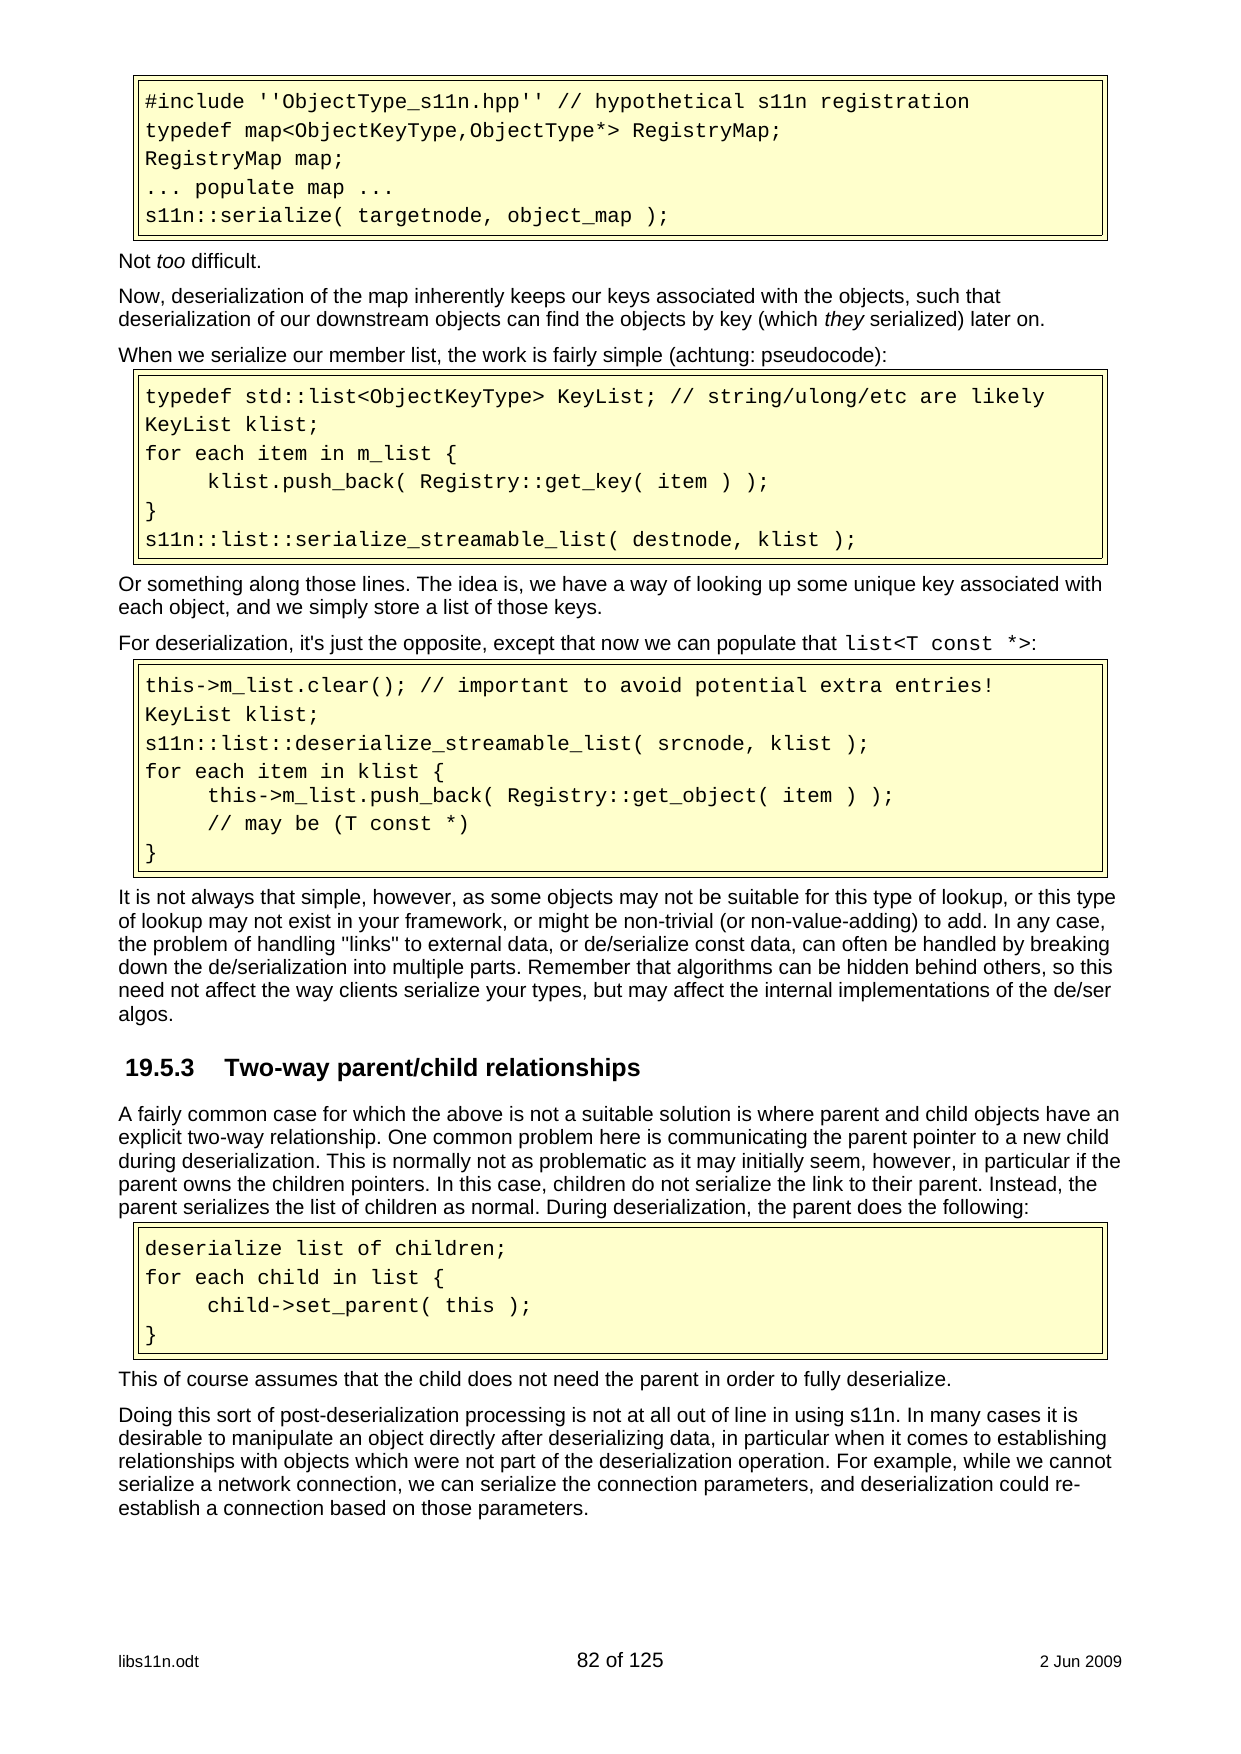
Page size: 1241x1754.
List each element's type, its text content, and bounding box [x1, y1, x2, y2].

text Now, deserialization of the map inherently keeps our keys associated with the objects, such that deserialization of our downstream objects can find the objects by key (which they serialized) later on. [118, 285, 1122, 331]
text When we serialize our member list, the work is fairly simple (achtung: pseudocode): [118, 343, 1122, 366]
text KeyList klist; [139, 398, 1102, 427]
text For deserialization, it's just the opposite, except that now we can populate that list<T const *>: [118, 631, 1122, 656]
text It is not always that simple, however, as some objects may not be suitable for this type of lookup, or this type of lookup may not exist in your framework, or might be non-trivial (or non-value-adding) to add. In any case, the problem of handling ''links'' to external data, or de/serialize const data, can often be handled by breaking down the de/serialization into multiple parts. Remember that algorithms can be hidden behind others, so this need not affect the way clients serialize your types, but may affect the internal implementations of the de/ser algos. [118, 886, 1122, 1025]
text s11n::list::serialize_streamable_list( destnode, klist ); [134, 512, 1107, 564]
text this->m_list.clear(); // important to avoid potential extra entries! [134, 660, 1107, 688]
text s11n::list::deserialize_streamable_list( srcnode, klist ); [139, 716, 1102, 745]
text s11n::serialize( targetnode, object_map ); [134, 189, 1107, 240]
text for each child in list { [139, 1250, 1102, 1279]
text KeyList klist; [139, 688, 1102, 716]
text } [139, 484, 1102, 512]
text Not too difficult. [118, 249, 1122, 273]
text for each item in klist { [139, 745, 1102, 773]
text [134, 484, 138, 512]
text Or something along those lines. The idea is, we have a way of looking up some unique key associated with each object, and we simply store a list of those keys. [118, 573, 1122, 619]
text } [134, 826, 1107, 877]
text ... populate map ... [139, 161, 1102, 189]
text child->set_parent( this ); [139, 1279, 1102, 1307]
text } [134, 1307, 1107, 1359]
text RegistryMap map; [139, 132, 1102, 161]
text // may be (T const *) [139, 797, 1102, 826]
text this->m_list.push_back( Registry::get_object( item ) ); [139, 773, 1102, 797]
text This of course assumes that the child does not need the parent in order to fully deserialize. [118, 1368, 1122, 1391]
text klist.push_back( Registry::get_key( item ) ); [139, 455, 1102, 484]
text A fairly common case for which the above is not a suitable solution is where parent and child objects have an explicit two-way relationship. One common problem here is communicating the parent pointer to a new child during deserialization. This is normally not as problematic as it may initially seem, however, in particular if the parent owns the children pointers. In this case, children do not serialize the link to their parent. Instead, the parent serializes the list of children as normal. During deserialization, the parent does the following: [118, 1103, 1122, 1219]
text #include ''ObjectType_s11n.hpp'' // hypothetical s11n registration [134, 76, 1107, 103]
text typedef map<ObjectKeyType,ObjectType*> RegistryMap; [139, 103, 1102, 132]
text typedef std::list<ObjectKeyType> KeyList; // string/ulong/etc are likely [134, 370, 1107, 398]
text deserialize list of children; [134, 1223, 1107, 1250]
text [1103, 484, 1107, 512]
subtitle Two-way parent/child relationships [118, 1053, 1122, 1081]
text Doing this sort of post-deserialization processing is not at all out of line in using s11n. In many cases it is desirable to manipulate an object directly after deserializing data, in particular when it comes to establishing relationships with objects which were not part of the deserialization operation. For example, while we cannot serialize a network connection, we can serialize the connection parameters, and deserialization could re-establish a connection based on those parameters. [118, 1403, 1122, 1519]
text for each item in m_list { [139, 427, 1102, 455]
